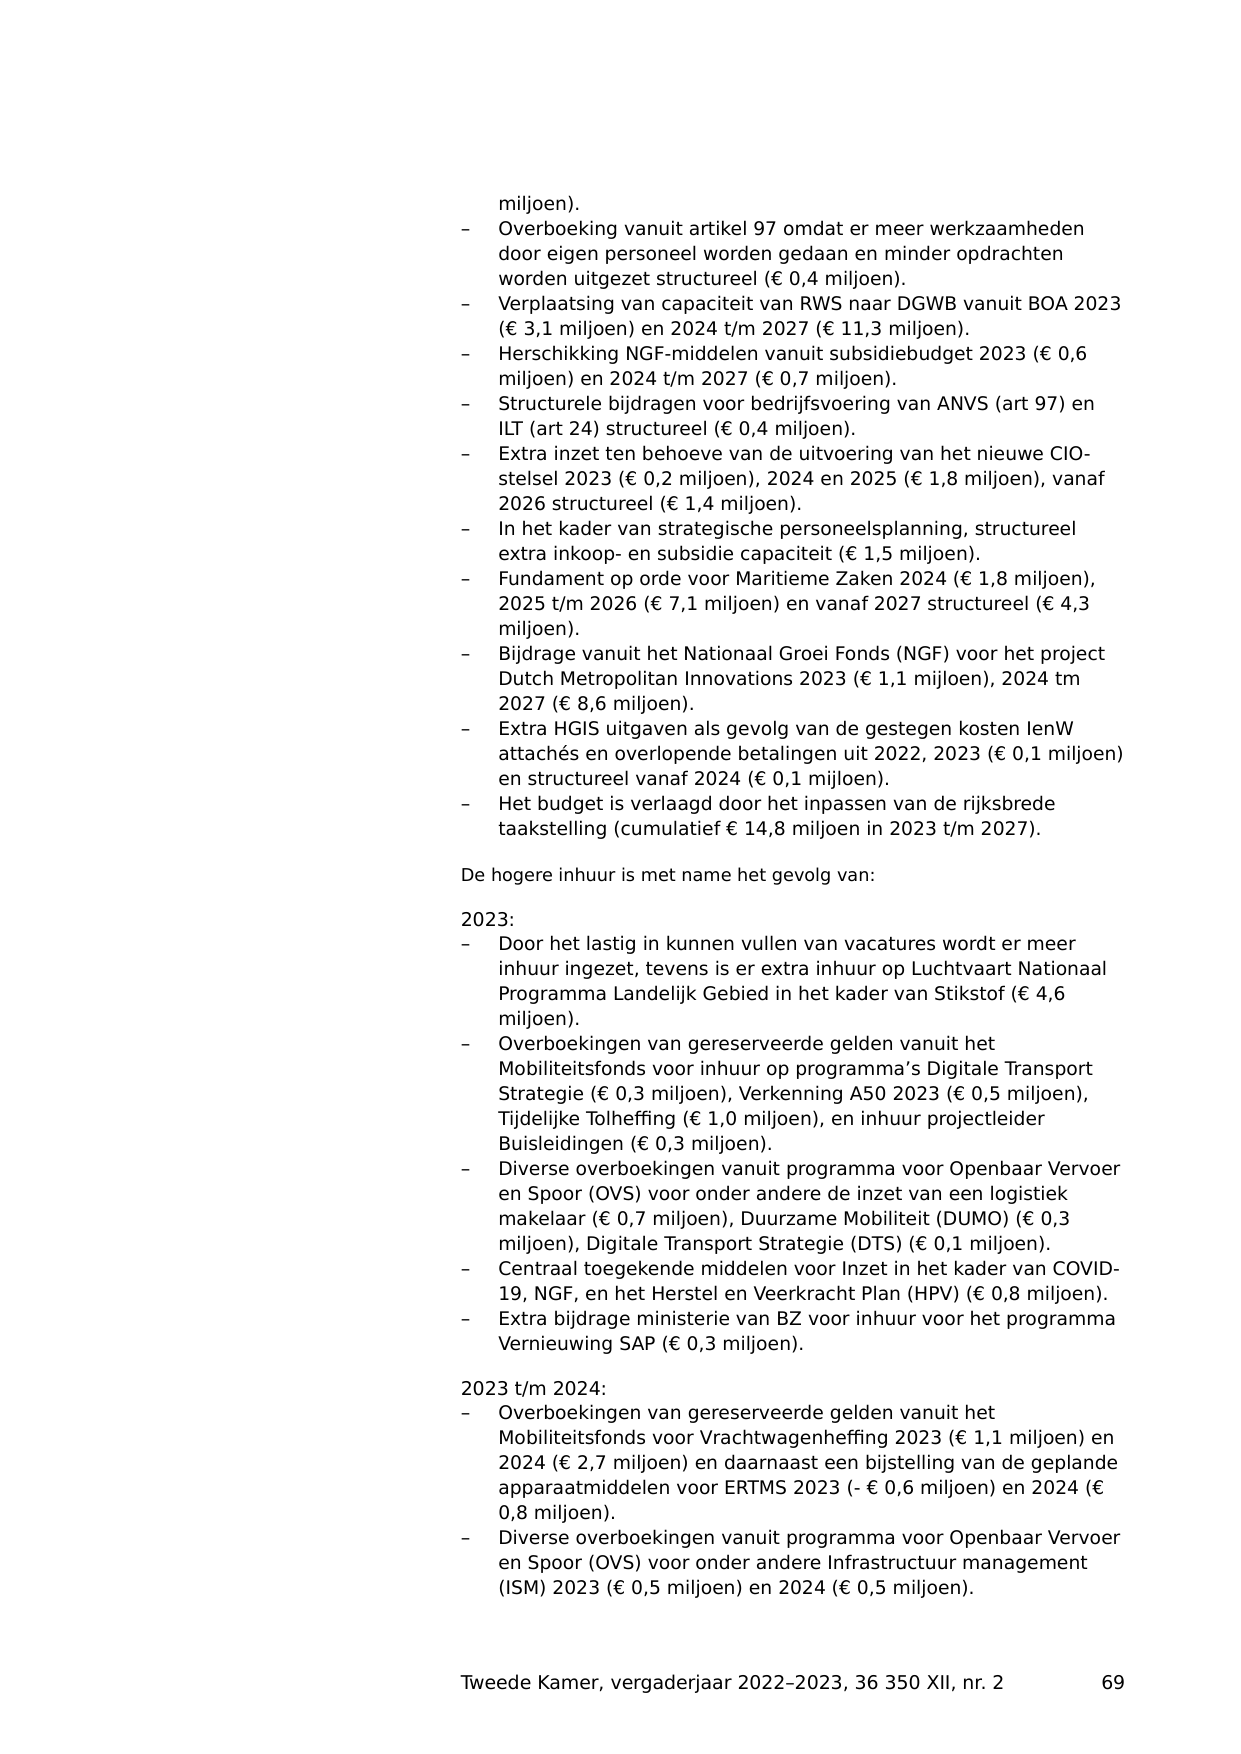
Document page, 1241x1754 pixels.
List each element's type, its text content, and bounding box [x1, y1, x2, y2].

list Door het lastig in kunnen vullen van vacatures wordt er meer inhuur ingezet, tevens is er extra inhuur op Luchtvaart Nationaal Programma Landelijk Gebied in het kader van Stikstof (€ 4,6 miljoen). [461, 931, 1125, 1031]
list Extra bijdrage ministerie van BZ voor inhuur voor het programma Vernieuwing SAP (€ 0,3 miljoen). [461, 1306, 1125, 1356]
text 2023: [461, 908, 1125, 931]
list miljoen). [461, 191, 1125, 216]
list Centraal toegekende middelen voor Inzet in het kader van COVID-19, NGF, en het Herstel en Veerkracht Plan (HPV) (€ 0,8 miljoen). [461, 1256, 1125, 1306]
list Overboekingen van gereserveerde gelden vanuit het Mobiliteitsfonds voor Vrachtwagenheffing 2023 (€ 1,1 miljoen) en 2024 (€ 2,7 miljoen) en daarnaast een bijstelling van de geplande apparaatmiddelen voor ERTMS 2023 (- € 0,6 miljoen) en 2024 (€ 0,8 miljoen). [461, 1399, 1125, 1524]
list Fundament op orde voor Maritieme Zaken 2024 (€ 1,8 miljoen), 2025 t/m 2026 (€ 7,1 miljoen) en vanaf 2027 structureel (€ 4,3 miljoen). [461, 566, 1125, 641]
list Diverse overboekingen vanuit programma voor Openbaar Vervoer en Spoor (OVS) voor onder andere de inzet van een logistiek makelaar (€ 0,7 miljoen), Duurzame Mobiliteit (DUMO) (€ 0,3 miljoen), Digitale Transport Strategie (DTS) (€ 0,1 miljoen). [461, 1156, 1125, 1256]
list Extra inzet ten behoeve van de uitvoering van het nieuwe CIO-stelsel 2023 (€ 0,2 miljoen), 2024 en 2025 (€ 1,8 miljoen), vanaf 2026 structureel (€ 1,4 miljoen). [461, 441, 1125, 516]
list Overboekingen van gereserveerde gelden vanuit het Mobiliteitsfonds voor inhuur op programma’s Digitale Transport Strategie (€ 0,3 miljoen), Verkenning A50 2023 (€ 0,5 miljoen), Tijdelijke Tolheffing (€ 1,0 miljoen), en inhuur projectleider Buisleidingen (€ 0,3 miljoen). [461, 1031, 1125, 1156]
list In het kader van strategische personeelsplanning, structureel extra inkoop- en subsidie capaciteit (€ 1,5 miljoen). [461, 516, 1125, 566]
list Bijdrage vanuit het Nationaal Groei Fonds (NGF) voor het project Dutch Metropolitan Innovations 2023 (€ 1,1 mijloen), 2024 tm 2027 (€ 8,6 miljoen). [461, 641, 1125, 716]
list Overboeking vanuit artikel 97 omdat er meer werkzaamheden door eigen personeel worden gedaan en minder opdrachten worden uitgezet structureel (€ 0,4 miljoen). [461, 216, 1125, 291]
list Structurele bijdragen voor bedrijfsvoering van ANVS (art 97) en ILT (art 24) structureel (€ 0,4 miljoen). [461, 391, 1125, 441]
list Verplaatsing van capaciteit van RWS naar DGWB vanuit BOA 2023 (€ 3,1 miljoen) en 2024 t/m 2027 (€ 11,3 miljoen). [461, 291, 1125, 341]
list Diverse overboekingen vanuit programma voor Openbaar Vervoer en Spoor (OVS) voor onder andere Infrastructuur management (ISM) 2023 (€ 0,5 miljoen) en 2024 (€ 0,5 miljoen). [461, 1524, 1125, 1599]
text De hogere inhuur is met name het gevolg van: [461, 863, 1125, 886]
list Extra HGIS uitgaven als gevolg van de gestegen kosten IenW attachés en overlopende betalingen uit 2022, 2023 (€ 0,1 miljoen) en structureel vanaf 2024 (€ 0,1 mijloen). [461, 716, 1125, 791]
text 2023 t/m 2024: [461, 1377, 1125, 1399]
list Herschikking NGF-middelen vanuit subsidiebudget 2023 (€ 0,6 miljoen) en 2024 t/m 2027 (€ 0,7 miljoen). [461, 341, 1125, 391]
list Het budget is verlaagd door het inpassen van de rijksbrede taakstelling (cumulatief € 14,8 miljoen in 2023 t/m 2027). [461, 791, 1125, 841]
